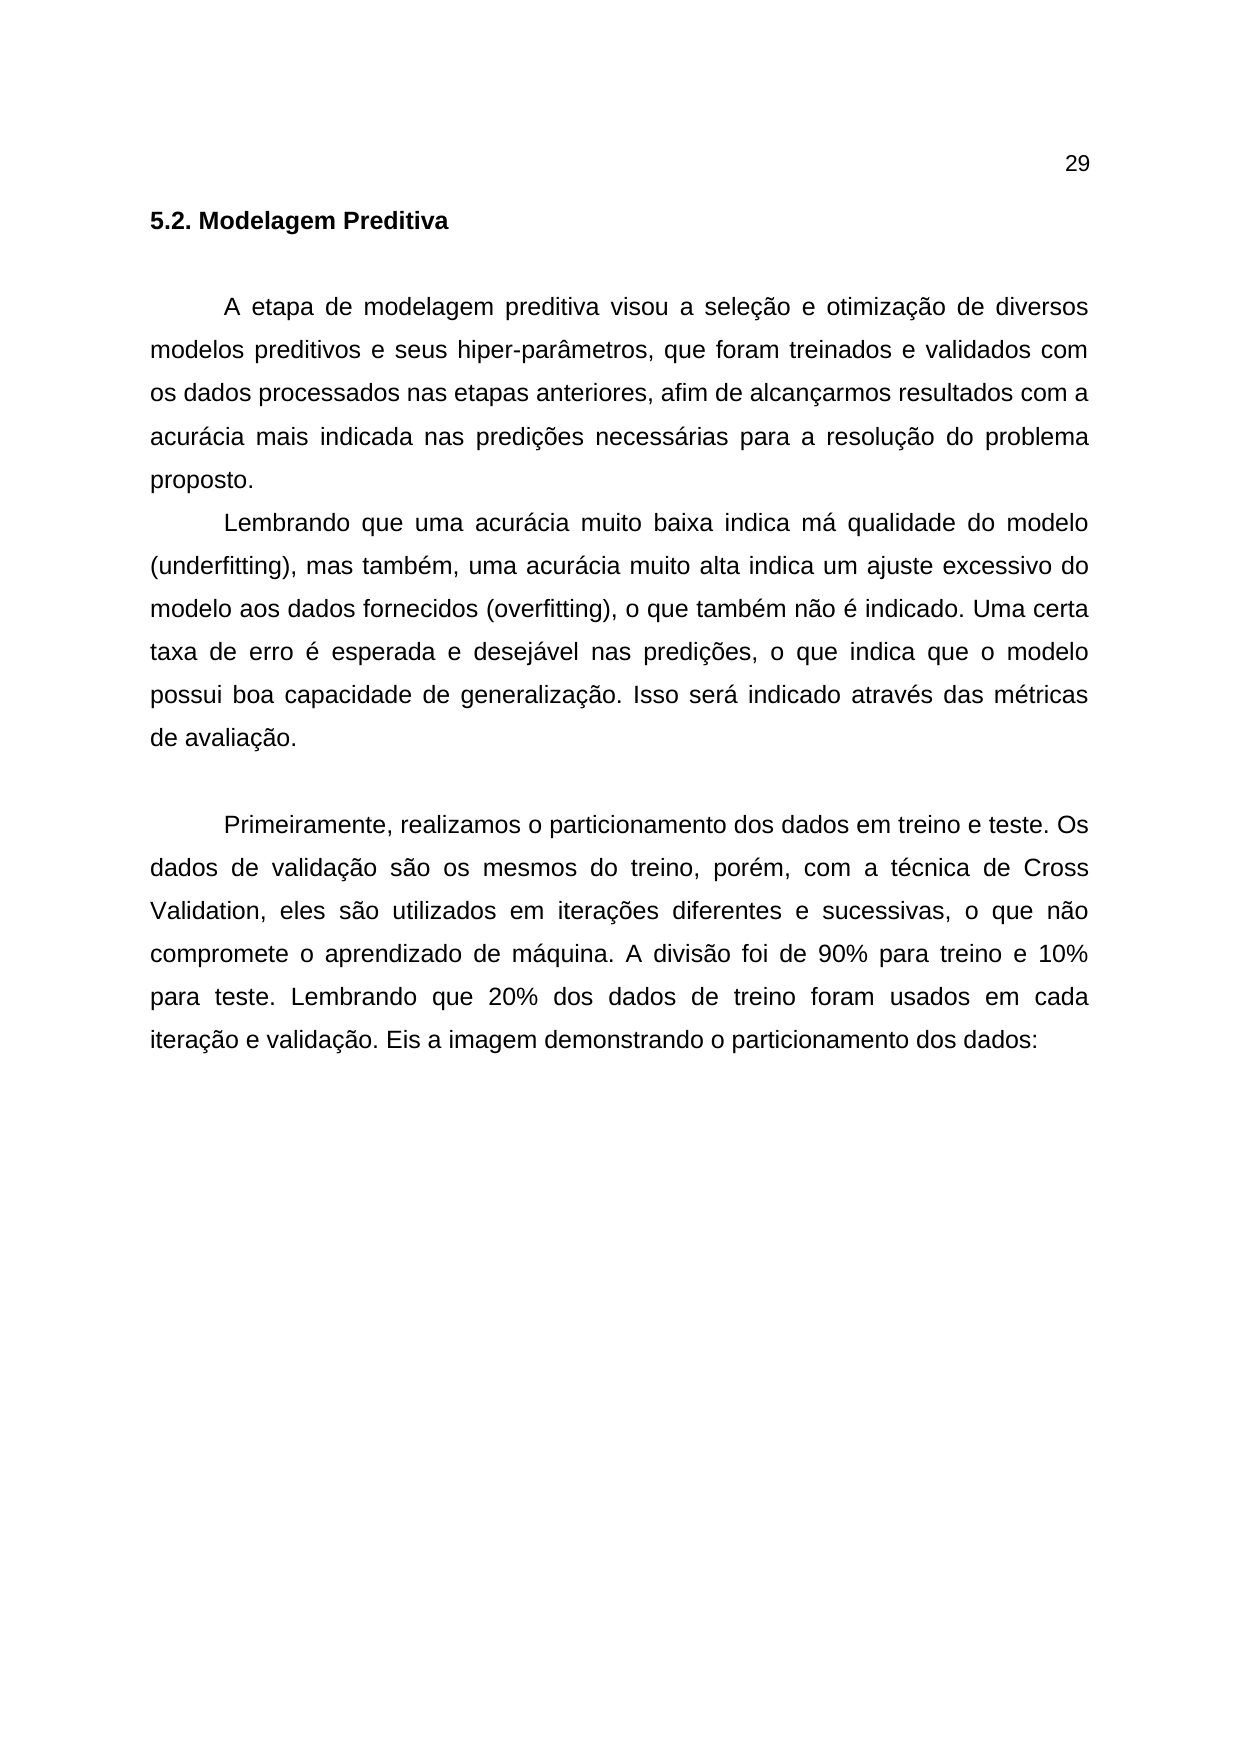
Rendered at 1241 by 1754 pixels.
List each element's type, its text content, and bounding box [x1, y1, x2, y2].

text Lembrando que uma acurácia muito baixa indica má qualidade do modelo (underfitting), mas também, uma acurácia muito alta indica um ajuste excessivo do modelo aos dados fornecidos (overfitting), o que também não é indicado. Uma certa taxa de erro é esperada e desejável nas predições, o que indica que o modelo possui boa capacidade de generalização. Isso será indicado através das métricas de avaliação. [150, 508, 1090, 752]
text 5.2. Modelagem Preditiva [150, 206, 1090, 234]
text A etapa de modelagem preditiva visou a seleção e otimização de diversos modelos preditivos e seus hiper-parâmetros, que foram treinados e validados com os dados processados nas etapas anteriores, afim de alcançarmos resultados com a acurácia mais indicada nas predições necessárias para a resolução do problema proposto. [150, 292, 1090, 493]
text Primeiramente, realizamos o particionamento dos dados em treino e teste. Os dados de validação são os mesmos do treino, porém, com a técnica de Cross Validation, eles são utilizados em iterações diferentes e sucessivas, o que não compromete o aprendizado de máquina. A divisão foi de 90% para treino e 10% para teste. Lembrando que 20% dos dados de treino foram usados em cada iteração e validação. Eis a imagem demonstrando o particionamento dos dados: [150, 809, 1090, 1054]
